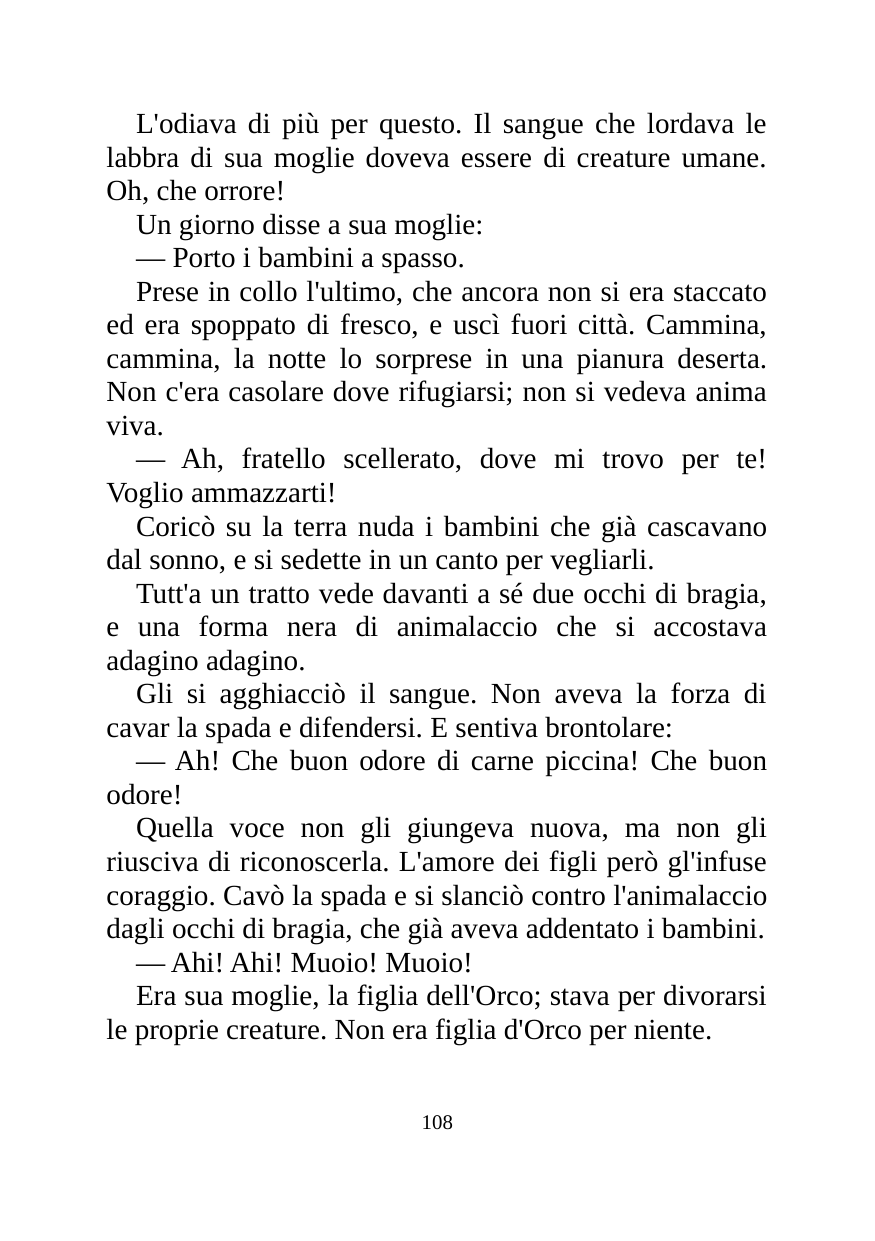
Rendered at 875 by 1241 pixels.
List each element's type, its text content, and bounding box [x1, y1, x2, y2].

text Coricò su la terra nuda i bambini che già cascavano dal sonno, e si sedette in un canto per vegliarli. [106, 509, 768, 576]
text L'odiava di più per questo. Il sangue che lordava le labbra di sua moglie doveva essere di creature umane. Oh, che orrore! [106, 106, 768, 207]
text Gli si agghiacciò il sangue. Non aveva la forza di cavar la spada e difendersi. E sentiva brontolare: [106, 676, 768, 743]
text — Porto i bambini a spasso. [106, 240, 768, 274]
text — Ahi! Ahi! Muoio! Muoio! [106, 945, 768, 978]
text Era sua moglie, la figlia dell'Orco; stava per divorarsi le proprie creature. Non era figlia d'Orco per niente. [106, 978, 768, 1045]
text Un giorno disse a sua moglie: [106, 207, 768, 240]
text Tutt'a un tratto vede davanti a sé due occhi di bragia, e una forma nera di animalaccio che si accostava adagino adagino. [106, 576, 768, 676]
text Quella voce non gli giungeva nuova, ma non gli riusciva di riconoscerla. L'amore dei figli però gl'infuse coraggio. Cavò la spada e si slanciò contro l'animalaccio dagli occhi di bragia, che già aveva addentato i bambini. [106, 811, 768, 945]
text Prese in collo l'ultimo, che ancora non si era staccato ed era spoppato di fresco, e uscì fuori città. Cammina, cammina, la notte lo sorprese in una pianura deserta. Non c'era casolare dove rifugiarsi; non si vedeva anima viva. [106, 274, 768, 442]
text — Ah! Che buon odore di carne piccina! Che buon odore! [106, 743, 768, 811]
text — Ah, fratello scellerato, dove mi trovo per te! Voglio ammazzarti! [106, 442, 768, 509]
